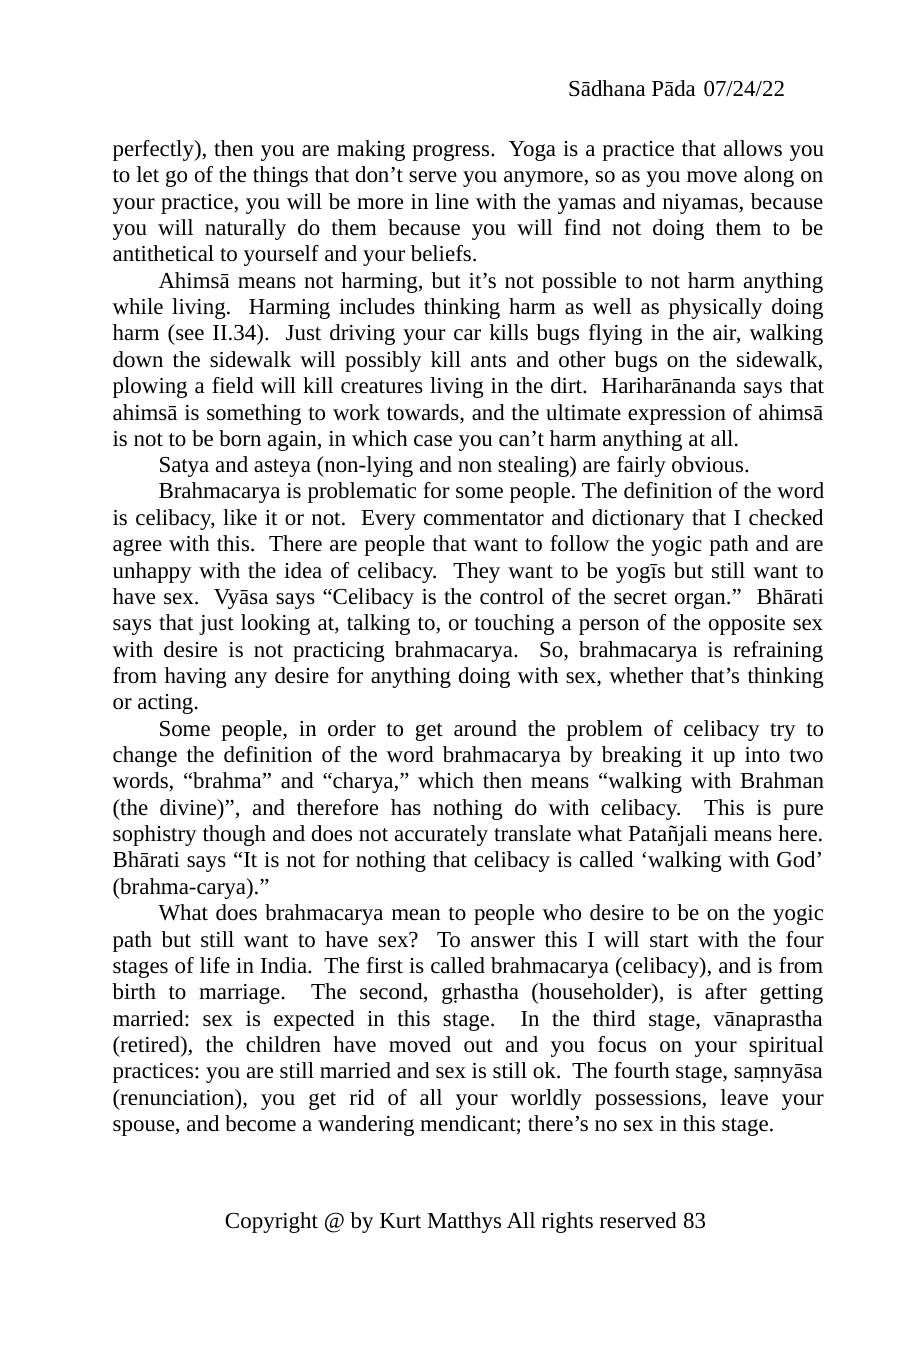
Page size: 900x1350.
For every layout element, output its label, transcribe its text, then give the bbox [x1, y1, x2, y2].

text Satya and asteya (non-lying and non stealing) are fairly obvious. [112, 451, 825, 478]
text Brahmacarya is problematic for some people. The definition of the word is celibacy, like it or not. Every commentator and dictionary that I checked agree with this. There are people that want to follow the yogic path and are unhappy with the idea of celibacy. They want to be yogīs but still want to have sex. Vyāsa says “Celibacy is the control of the secret organ.” Bhārati says that just looking at, talking to, or touching a person of the opposite sex with desire is not practicing brahmacarya. So, brahmacarya is refraining from having any desire for anything doing with sex, whether that’s thinking or acting. [112, 478, 825, 715]
text Some people, in order to get around the problem of celibacy try to change the definition of the word brahmacarya by breaking it up into two words, “brahma” and “charya,” which then means “walking with Brahman (the divine)”, and therefore has nothing do with celibacy. This is pure sophistry though and does not accurately translate what Patañjali means here. Bhārati says “It is not for nothing that celibacy is called ‘walking with God’ (brahma-carya).” [112, 715, 825, 899]
text perfectly), then you are making progress. Yoga is a practice that allows you to let go of the things that don’t serve you anymore, so as you move along on your practice, you will be more in line with the yamas and niyamas, because you will naturally do them because you will find not doing them to be antithetical to yourself and your beliefs. [112, 135, 825, 267]
text Ahimsā means not harming, but it’s not possible to not harm anything while living. Harming includes thinking harm as well as physically doing harm (see II.34). Just driving your car kills bugs flying in the air, walking down the sidewalk will possibly kill ants and other bugs on the sidewalk, plowing a field will kill creatures living in the dirt. Hariharānanda says that ahimsā is something to work towards, and the ultimate expression of ahimsā is not to be born again, in which case you can’t harm anything at all. [112, 267, 825, 451]
text What does brahmacarya mean to people who desire to be on the yogic path but still want to have sex? To answer this I will start with the four stages of life in India. The first is called brahmacarya (celibacy), and is from birth to marriage. The second, gṛhastha (householder), is after getting married: sex is expected in this stage. In the third stage, vānaprastha (retired), the children have moved out and you focus on your spiritual practices: you are still married and sex is still ok. The fourth stage, saṃnyāsa (renunciation), you get rid of all your worldly possessions, leave your spouse, and become a wandering mendicant; there’s no sex in this stage. [112, 899, 825, 1136]
